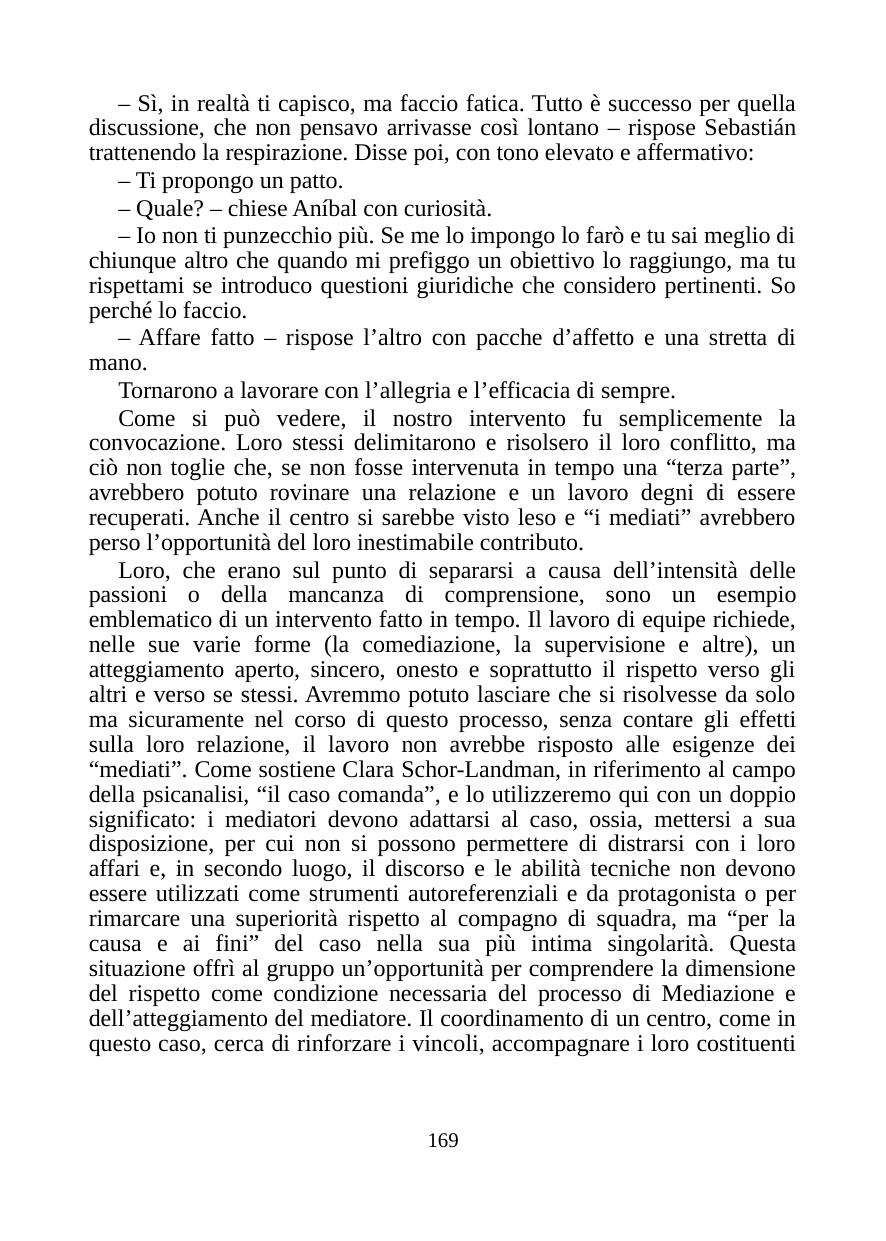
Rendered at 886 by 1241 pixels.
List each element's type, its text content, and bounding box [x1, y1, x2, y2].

text – Sì, in realtà ti capisco, ma faccio fatica. Tutto è successo per quella discussione, che non pensavo arrivasse così lontano – rispose Sebastián trattenendo la respirazione. Disse poi, con tono elevato e affermativo: [88, 88, 797, 166]
text Loro, che erano sul punto di separarsi a causa dell’intensità delle passioni o della mancanza di comprensione, sono un esempio emblematico di un intervento fatto in tempo. Il lavoro di equipe richiede, nelle sue varie forme (la comediazione, la supervisione e altre), un atteggiamento aperto, sincero, onesto e soprattutto il rispetto verso gli altri e verso se stessi. Avremmo potuto lasciare che si risolvesse da solo ma sicuramente nel corso di questo processo, senza contare gli effetti sulla loro relazione, il lavoro non avrebbe risposto alle esigenze dei “mediati”. Come sostiene Clara Schor-Landman, in riferimento al campo della psicanalisi, “il caso comanda”, e lo utilizzeremo qui con un doppio significato: i mediatori devono adattarsi al caso, ossia, mettersi a sua disposizione, per cui non si possono permettere di distrarsi con i loro affari e, in secondo luogo, il discorso e le abilità tecniche non devono essere utilizzati come strumenti autoreferenziali e da protagonista o per rimarcare una superiorità rispetto al compagno di squadra, ma “per la causa e ai fini” del caso nella sua più intima singolarità. Questa situazione offrì al gruppo un’opportunità per comprendere la dimensione del rispetto come condizione necessaria del processo di Mediazione e dell’atteggiamento del mediatore. Il coordinamento di un centro, come in questo caso, cerca di rinforzare i vincoli, accompagnare i loro costituenti [88, 556, 797, 1056]
text – Quale? – chiese Aníbal con curiosità. [88, 193, 797, 221]
text – Ti propongo un patto. [88, 166, 797, 193]
text Tornarono a lavorare con l’allegria e l’efficacia di sempre. [88, 376, 797, 403]
text Come si può vedere, il nostro intervento fu semplicemente la convocazione. Loro stessi delimitarono e risolsero il loro conflitto, ma ciò non toglie che, se non fosse intervenuta in tempo una “terza parte”, avrebbero potuto rovinare una relazione e un lavoro degni di essere recuperati. Anche il centro si sarebbe visto leso e “i mediati” avrebbero perso l’opportunità del loro inestimabile contributo. [88, 403, 797, 556]
text – Affare fatto – rispose l’altro con pacche d’affetto e una stretta di mano. [88, 323, 797, 376]
text – Io non ti punzecchio più. Se me lo impongo lo farò e tu sai meglio di chiunque altro che quando mi prefiggo un obiettivo lo raggiungo, ma tu rispettami se introduco questioni giuridiche che considero pertinenti. So perché lo faccio. [88, 221, 797, 323]
